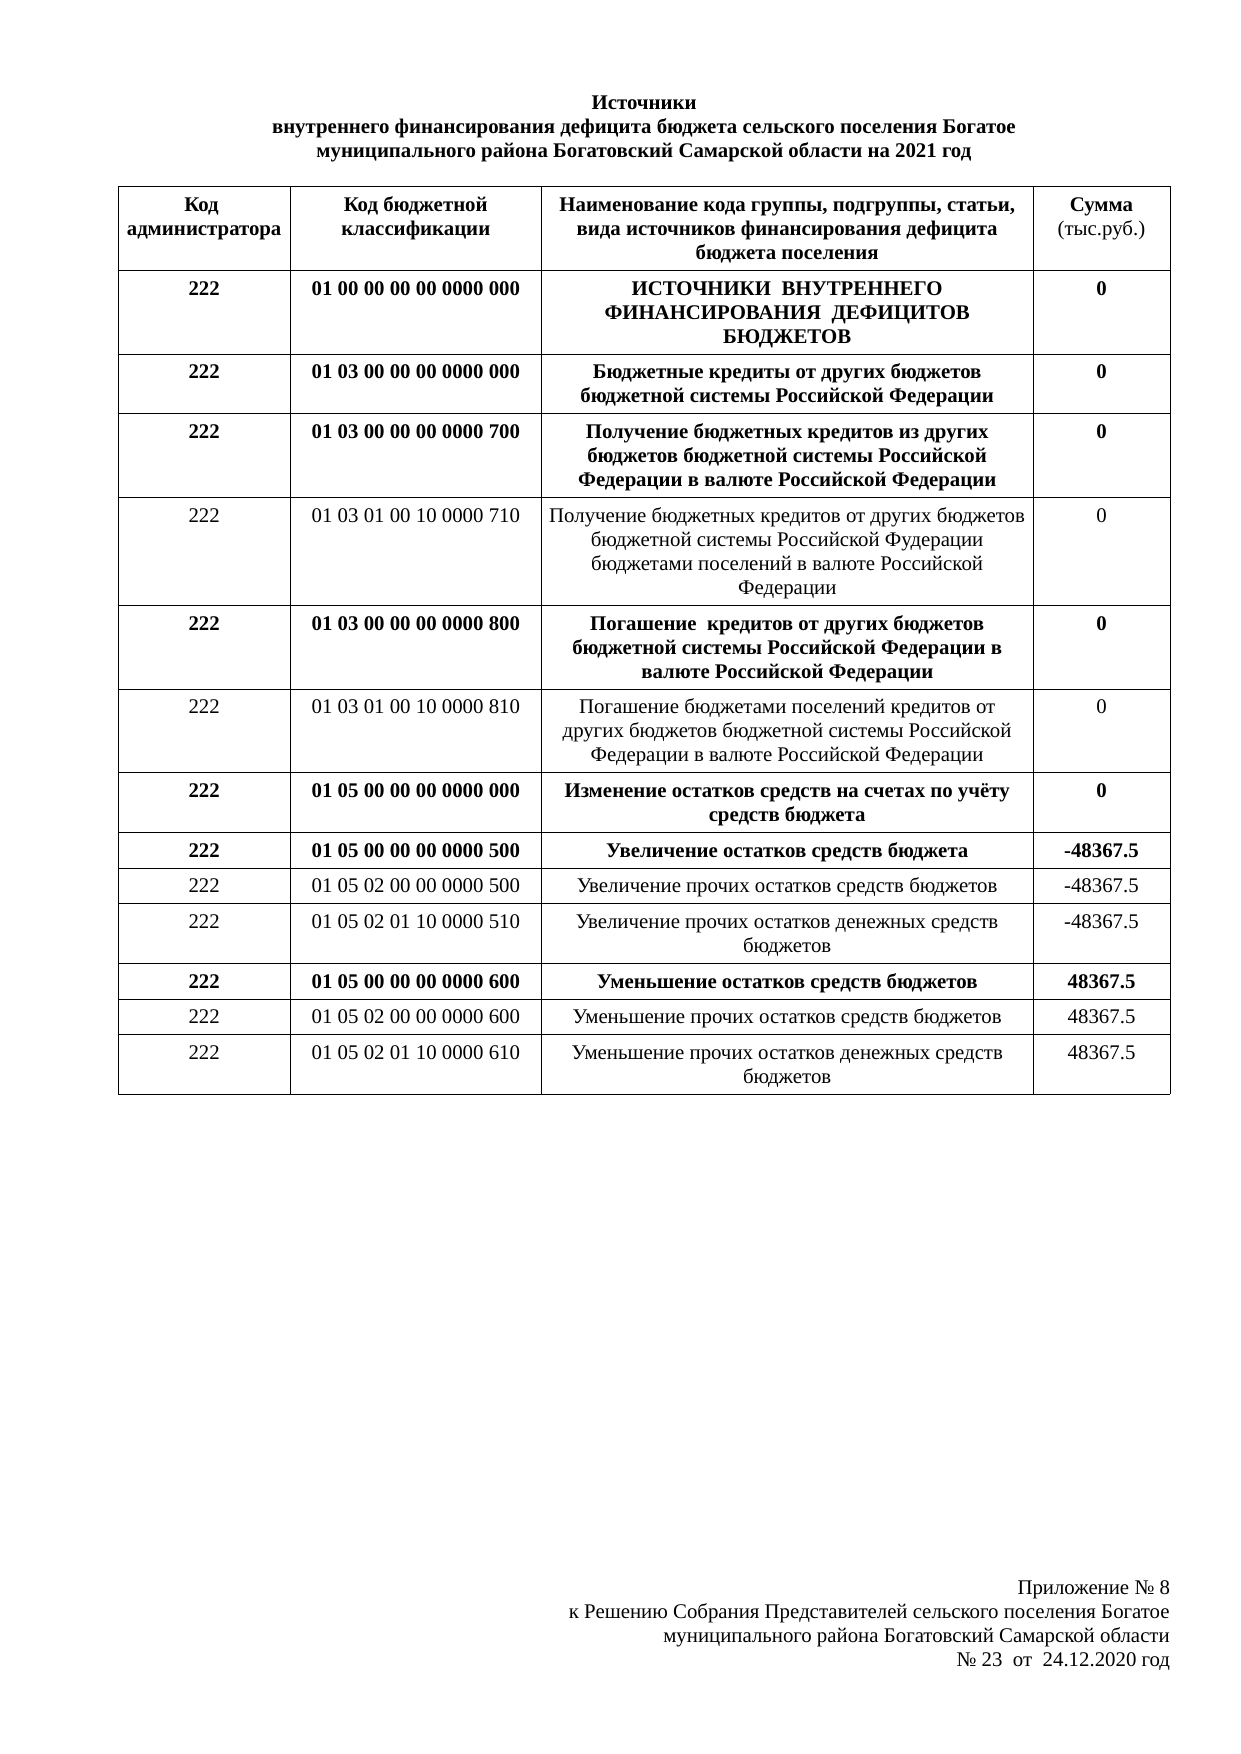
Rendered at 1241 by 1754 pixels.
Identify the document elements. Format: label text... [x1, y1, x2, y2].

table_cell 48367,5 [1034, 964, 1170, 998]
table_cell 01 05 02 00 00 0000 600 [291, 1000, 541, 1034]
table_cell Погашение кредитов от других бюджетов бюджетной системы Российской Федерации в валюте Российской Федерации [542, 606, 1033, 688]
table_cell 48367,5 [1034, 1035, 1170, 1094]
table_cell 0 [1034, 606, 1170, 688]
table_header Код администратора [119, 187, 290, 270]
text муниципального района Богатовский Самарской области на 2021 год [118, 138, 1170, 162]
text внутреннего финансирования дефицита бюджета сельского поселения Богатое [118, 114, 1170, 138]
table_cell 222 [119, 964, 290, 998]
table_cell 01 00 00 00 00 0000 000 [291, 271, 541, 353]
table_cell 222 [119, 606, 290, 688]
table_cell Уменьшение остатков средств бюджетов [542, 964, 1033, 998]
table_header Код бюджетной классификации [291, 187, 541, 270]
text Источники [118, 90, 1170, 114]
table_cell 222 [119, 1000, 290, 1034]
text к Решению Собрания Представителей сельского поселения Богатое [118, 1599, 1170, 1623]
text муниципального района Богатовский Самарской области [118, 1623, 1170, 1647]
text № 23 от 24.12.2020 год [118, 1647, 1170, 1671]
table_cell 0 [1034, 498, 1170, 605]
table_cell Погашение бюджетами поселений кредитов от других бюджетов бюджетной системы Российской Федерации в валюте Российской Федерации [542, 690, 1033, 772]
table_cell 01 05 00 00 00 0000 000 [291, 773, 541, 832]
table_cell 01 03 00 00 00 0000 700 [291, 414, 541, 497]
table_cell 222 [119, 1035, 290, 1094]
table_cell 0 [1034, 271, 1170, 353]
table_cell 222 [119, 271, 290, 353]
table_cell 01 03 01 00 10 0000 710 [291, 498, 541, 605]
table_cell 222 [119, 498, 290, 605]
text Приложение № 8 [118, 1575, 1170, 1599]
table_cell 0 [1034, 690, 1170, 772]
table_cell -48367,5 [1034, 904, 1170, 963]
table_cell Изменение остатков средств на счетах по учёту средств бюджета [542, 773, 1033, 832]
table_cell Получение бюджетных кредитов от других бюджетов бюджетной системы Российской Фудерации бюджетами поселений в валюте Российской Федерации [542, 498, 1033, 605]
table_cell 222 [119, 690, 290, 772]
table_cell 222 [119, 414, 290, 497]
table_cell 01 05 02 01 10 0000 610 [291, 1035, 541, 1094]
table_cell Увеличение прочих остатков средств бюджетов [542, 869, 1033, 903]
table_cell 222 [119, 833, 290, 867]
table_cell 01 03 01 00 10 0000 810 [291, 690, 541, 772]
table_cell 222 [119, 355, 290, 413]
table_cell 0 [1034, 773, 1170, 832]
table_cell 222 [119, 904, 290, 963]
table_cell 0 [1034, 414, 1170, 497]
table_cell -48367,5 [1034, 869, 1170, 903]
table_cell 01 05 00 00 00 0000 500 [291, 833, 541, 867]
table_cell 222 [119, 869, 290, 903]
table_cell 01 05 00 00 00 0000 600 [291, 964, 541, 998]
table_cell Получение бюджетных кредитов из других бюджетов бюджетной системы Российской Федерации в валюте Российской Федерации [542, 414, 1033, 497]
table_cell Увеличение остатков средств бюджета [542, 833, 1033, 867]
table_cell 48367,5 [1034, 1000, 1170, 1034]
table_cell 01 03 00 00 00 0000 800 [291, 606, 541, 688]
table_cell 01 03 00 00 00 0000 000 [291, 355, 541, 413]
table_cell Уменьшение прочих остатков средств бюджетов [542, 1000, 1033, 1034]
table_cell -48367,5 [1034, 833, 1170, 867]
table_cell Увеличение прочих остатков денежных средств бюджетов [542, 904, 1033, 963]
table_cell 222 [119, 773, 290, 832]
table_cell Уменьшение прочих остатков денежных средств бюджетов [542, 1035, 1033, 1094]
table_header Сумма (тыс.руб.) [1034, 187, 1170, 270]
table_cell Бюджетные кредиты от других бюджетов бюджетной системы Российской Федерации [542, 355, 1033, 413]
table_header Наименование кода группы, подгруппы, статьи, вида источников финансирования дефицита бюджета поселения [542, 187, 1033, 270]
table_cell ИСТОЧНИКИ ВНУТРЕННЕГО ФИНАНСИРОВАНИЯ ДЕФИЦИТОВ БЮДЖЕТОВ [542, 271, 1033, 353]
table_cell 01 05 02 00 00 0000 500 [291, 869, 541, 903]
table_cell 01 05 02 01 10 0000 510 [291, 904, 541, 963]
table_cell 0 [1034, 355, 1170, 413]
